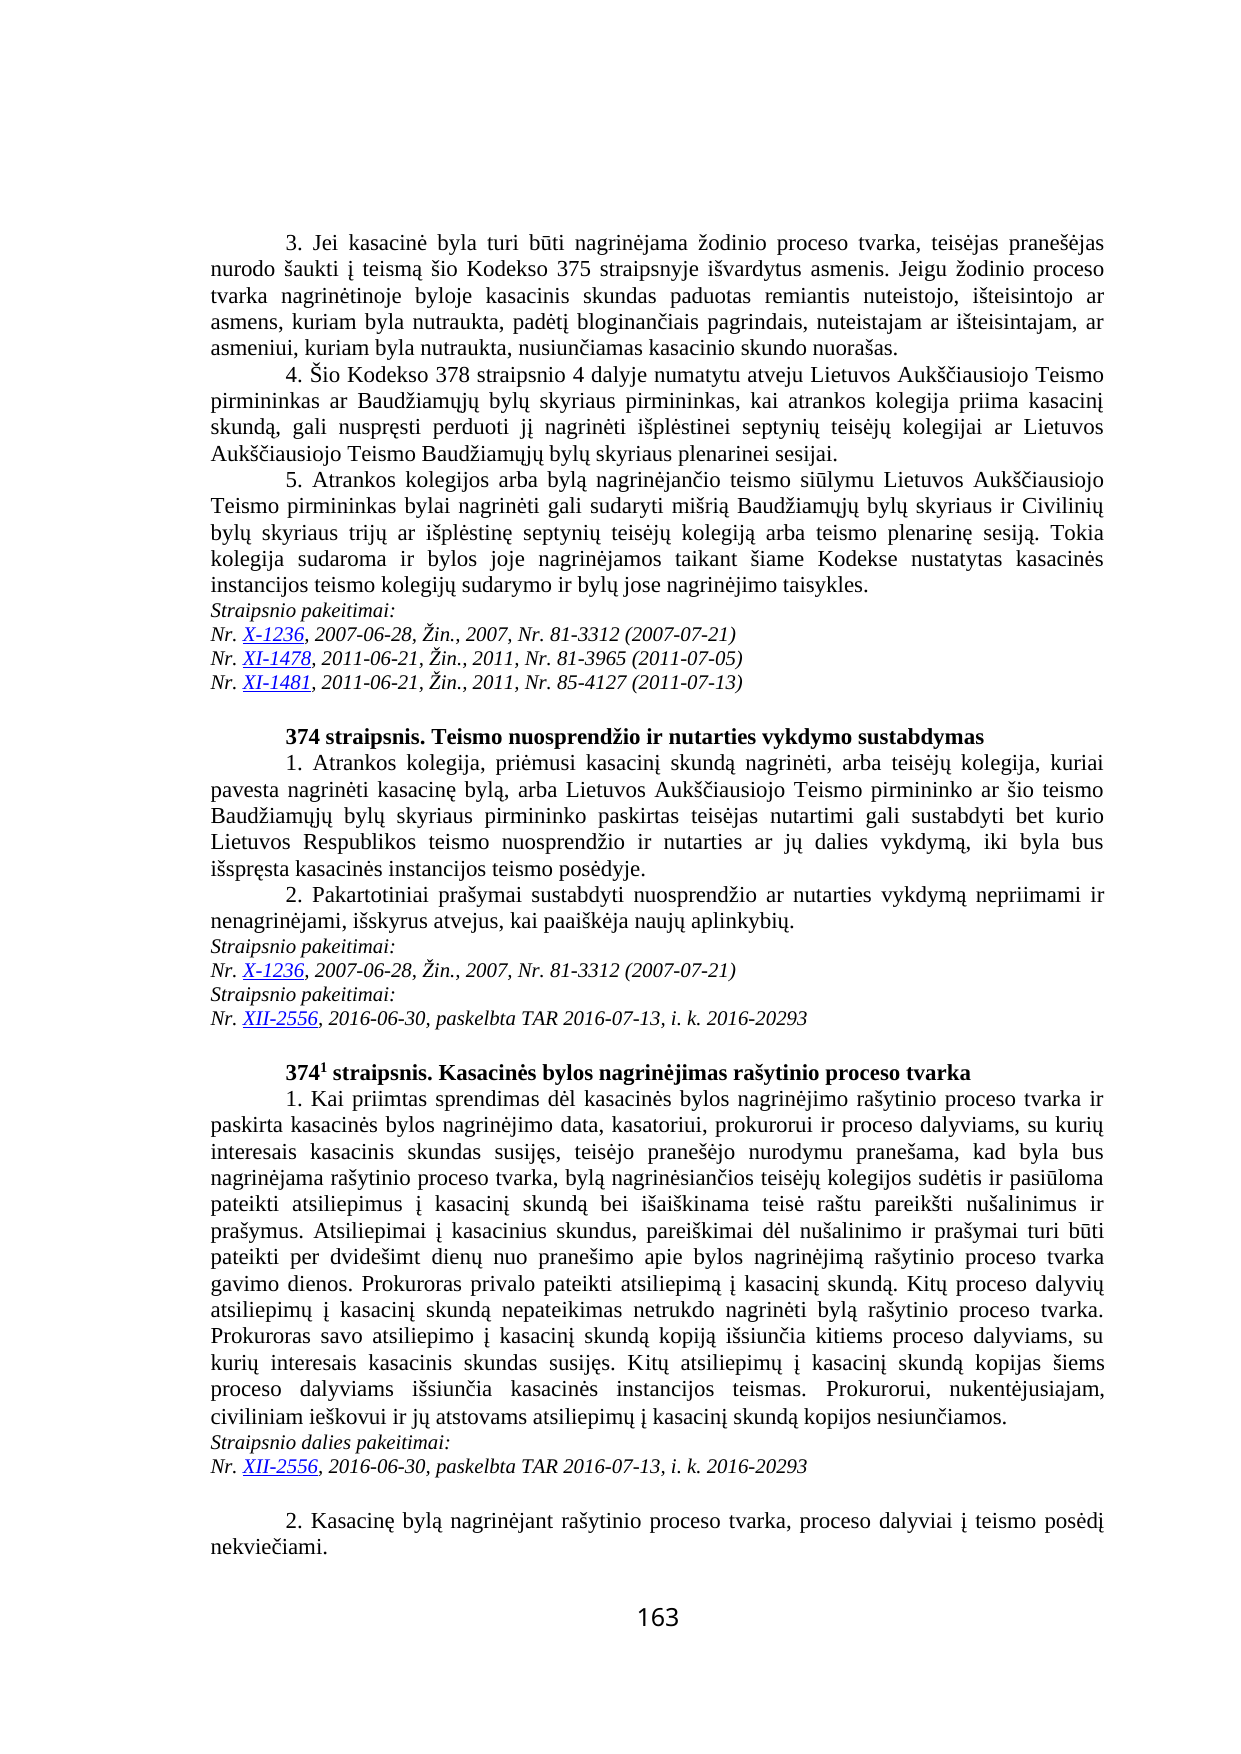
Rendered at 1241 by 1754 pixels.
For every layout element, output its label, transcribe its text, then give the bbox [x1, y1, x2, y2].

text 2. Pakartotiniai prašymai sustabdyti nuosprendžio ar nutarties vykdymą nepriimami ir nenagrinėjami, išskyrus atvejus, kai paaiškėja naujų aplinkybių. [210, 881, 1105, 934]
text Straipsnio dalies pakeitimai: [210, 1430, 1105, 1454]
text Nr. XII-2556, 2016-06-30, paskelbta TAR 2016-07-13, i. k. 2016-20293 [210, 1006, 1105, 1030]
text Nr. XI-1478, 2011-06-21, Žin., 2011, Nr. 81-3965 (2011-07-05) [210, 646, 1105, 670]
text 1. Kai priimtas sprendimas dėl kasacinės bylos nagrinėjimo rašytinio proceso tvarka ir paskirta kasacinės bylos nagrinėjimo data, kasatoriui, prokurorui ir proceso dalyviams, su kurių interesais kasacinis skundas susijęs, teisėjo pranešėjo nurodymu pranešama, kad byla bus nagrinėjama rašytinio proceso tvarka, bylą nagrinėsiančios teisėjų kolegijos sudėtis ir pasiūloma pateikti atsiliepimus į kasacinį skundą bei išaiškinama teisė raštu pareikšti nušalinimus ir prašymus. Atsiliepimai į kasacinius skundus, pareiškimai dėl nušalinimo ir prašymai turi būti pateikti per dvidešimt dienų nuo pranešimo apie bylos nagrinėjimą rašytinio proceso tvarka gavimo dienos. Prokuroras privalo pateikti atsiliepimą į kasacinį skundą. Kitų proceso dalyvių atsiliepimų į kasacinį skundą nepateikimas netrukdo nagrinėti bylą rašytinio proceso tvarka. Prokuroras savo atsiliepimo į kasacinį skundą kopiją išsiunčia kitiems proceso dalyviams, su kurių interesais kasacinis skundas susijęs. Kitų atsiliepimų į kasacinį skundą kopijas šiems proceso dalyviams išsiunčia kasacinės instancijos teismas. Prokurorui, nukentėjusiajam, civiliniam ieškovui ir jų atstovams atsiliepimų į kasacinį skundą kopijos nesiunčiamos. [210, 1085, 1105, 1430]
text 4. Šio Kodekso 378 straipsnio 4 dalyje numatytu atveju Lietuvos Aukščiausiojo Teismo pirmininkas ar Baudžiamųjų bylų skyriaus pirmininkas, kai atrankos kolegija priima kasacinį skundą, gali nuspręsti perduoti jį nagrinėti išplėstinei septynių teisėjų kolegijai ar Lietuvos Aukščiausiojo Teismo Baudžiamųjų bylų skyriaus plenarinei sesijai. [210, 361, 1105, 466]
text Straipsnio pakeitimai: [210, 982, 1105, 1006]
text 3. Jei kasacinė byla turi būti nagrinėjama žodinio proceso tvarka, teisėjas pranešėjas nurodo šaukti į teismą šio Kodekso 375 straipsnyje išvardytus asmenis. Jeigu žodinio proceso tvarka nagrinėtinoje byloje kasacinis skundas paduotas remiantis nuteistojo, išteisintojo ar asmens, kuriam byla nutraukta, padėtį bloginančiais pagrindais, nuteistajam ar išteisintajam, ar asmeniui, kuriam byla nutraukta, nusiunčiamas kasacinio skundo nuorašas. [210, 229, 1105, 361]
text Nr. XI-1481, 2011-06-21, Žin., 2011, Nr. 85-4127 (2011-07-13) [210, 670, 1105, 694]
text 3741 straipsnis. Kasacinės bylos nagrinėjimas rašytinio proceso tvarka [210, 1059, 1105, 1085]
text 374 straipsnis. Teismo nuosprendžio ir nutarties vykdymo sustabdymas [210, 723, 1105, 749]
text Nr. X-1236, 2007-06-28, Žin., 2007, Nr. 81-3312 (2007-07-21) [210, 958, 1105, 982]
text Straipsnio pakeitimai: [210, 598, 1105, 622]
text Straipsnio pakeitimai: [210, 934, 1105, 958]
text 2. Kasacinę bylą nagrinėjant rašytinio proceso tvarka, proceso dalyviai į teismo posėdį nekviečiami. [210, 1507, 1105, 1560]
text 1. Atrankos kolegija, priėmusi kasacinį skundą nagrinėti, arba teisėjų kolegija, kuriai pavesta nagrinėti kasacinę bylą, arba Lietuvos Aukščiausiojo Teismo pirmininko ar šio teismo Baudžiamųjų bylų skyriaus pirmininko paskirtas teisėjas nutartimi gali sustabdyti bet kurio Lietuvos Respublikos teismo nuosprendžio ir nutarties ar jų dalies vykdymą, iki byla bus išspręsta kasacinės instancijos teismo posėdyje. [210, 749, 1105, 881]
text 5. Atrankos kolegijos arba bylą nagrinėjančio teismo siūlymu Lietuvos Aukščiausiojo Teismo pirmininkas bylai nagrinėti gali sudaryti mišrią Baudžiamųjų bylų skyriaus ir Civilinių bylų skyriaus trijų ar išplėstinę septynių teisėjų kolegiją arba teismo plenarinę sesiją. Tokia kolegija sudaroma ir bylos joje nagrinėjamos taikant šiame Kodekse nustatytas kasacinės instancijos teismo kolegijų sudarymo ir bylų jose nagrinėjimo taisykles. [210, 466, 1105, 598]
text Nr. X-1236, 2007-06-28, Žin., 2007, Nr. 81-3312 (2007-07-21) [210, 622, 1105, 646]
text Nr. XII-2556, 2016-06-30, paskelbta TAR 2016-07-13, i. k. 2016-20293 [210, 1454, 1105, 1478]
